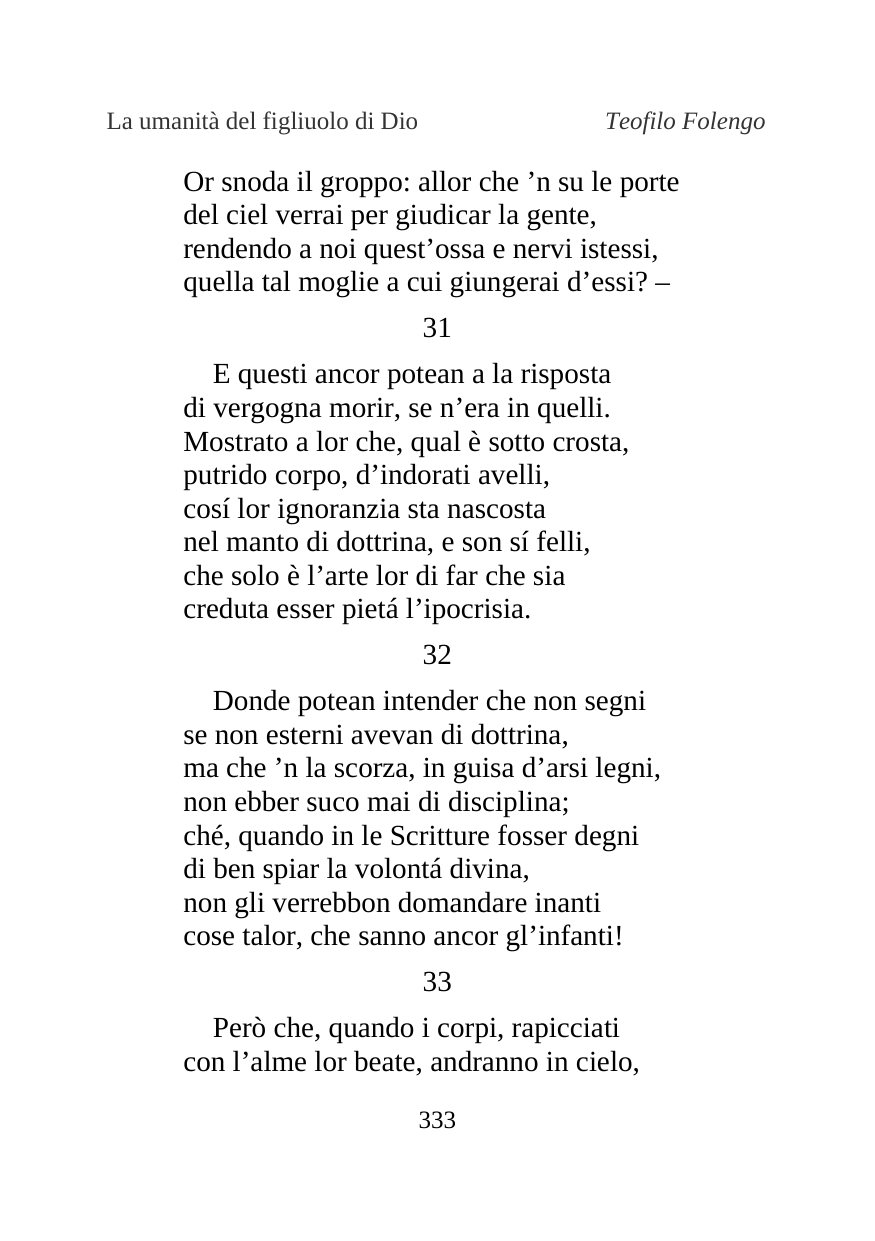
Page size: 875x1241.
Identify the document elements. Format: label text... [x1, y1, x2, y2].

text 33 [106, 964, 768, 998]
text Però che, quando i corpi, rapicciati con l’alme lor beate, andranno in cielo, [183, 1010, 768, 1077]
text 32 [106, 637, 768, 671]
text Or snoda il groppo: allor che ’n su le porte del ciel verrai per giudicar la gente, rendendo a noi quest’ossa e nervi istessi, quella tal moglie a cui giungerai d’essi? – [183, 164, 768, 298]
text E questi ancor potean a la risposta di vergogna morir, se n’era in quelli. Mostrato a lor che, qual è sotto crosta, putrido corpo, d’indorati avelli, cosí lor ignoranzia sta nascosta nel manto di dottrina, e son sí felli, che solo è l’arte lor di far che sia creduta esser pietá l’ipocrisia. [183, 357, 768, 625]
text 31 [106, 311, 768, 344]
text Donde potean intender che non segni se non esterni avevan di dottrina, ma che ’n la scorza, in guisa d’arsi legni, non ebber suco mai di disciplina; ché, quando in le Scritture fosser degni di ben spiar la volontá divina, non gli verrebbon domandare inanti cose talor, che sanno ancor gl’infanti! [183, 683, 768, 952]
